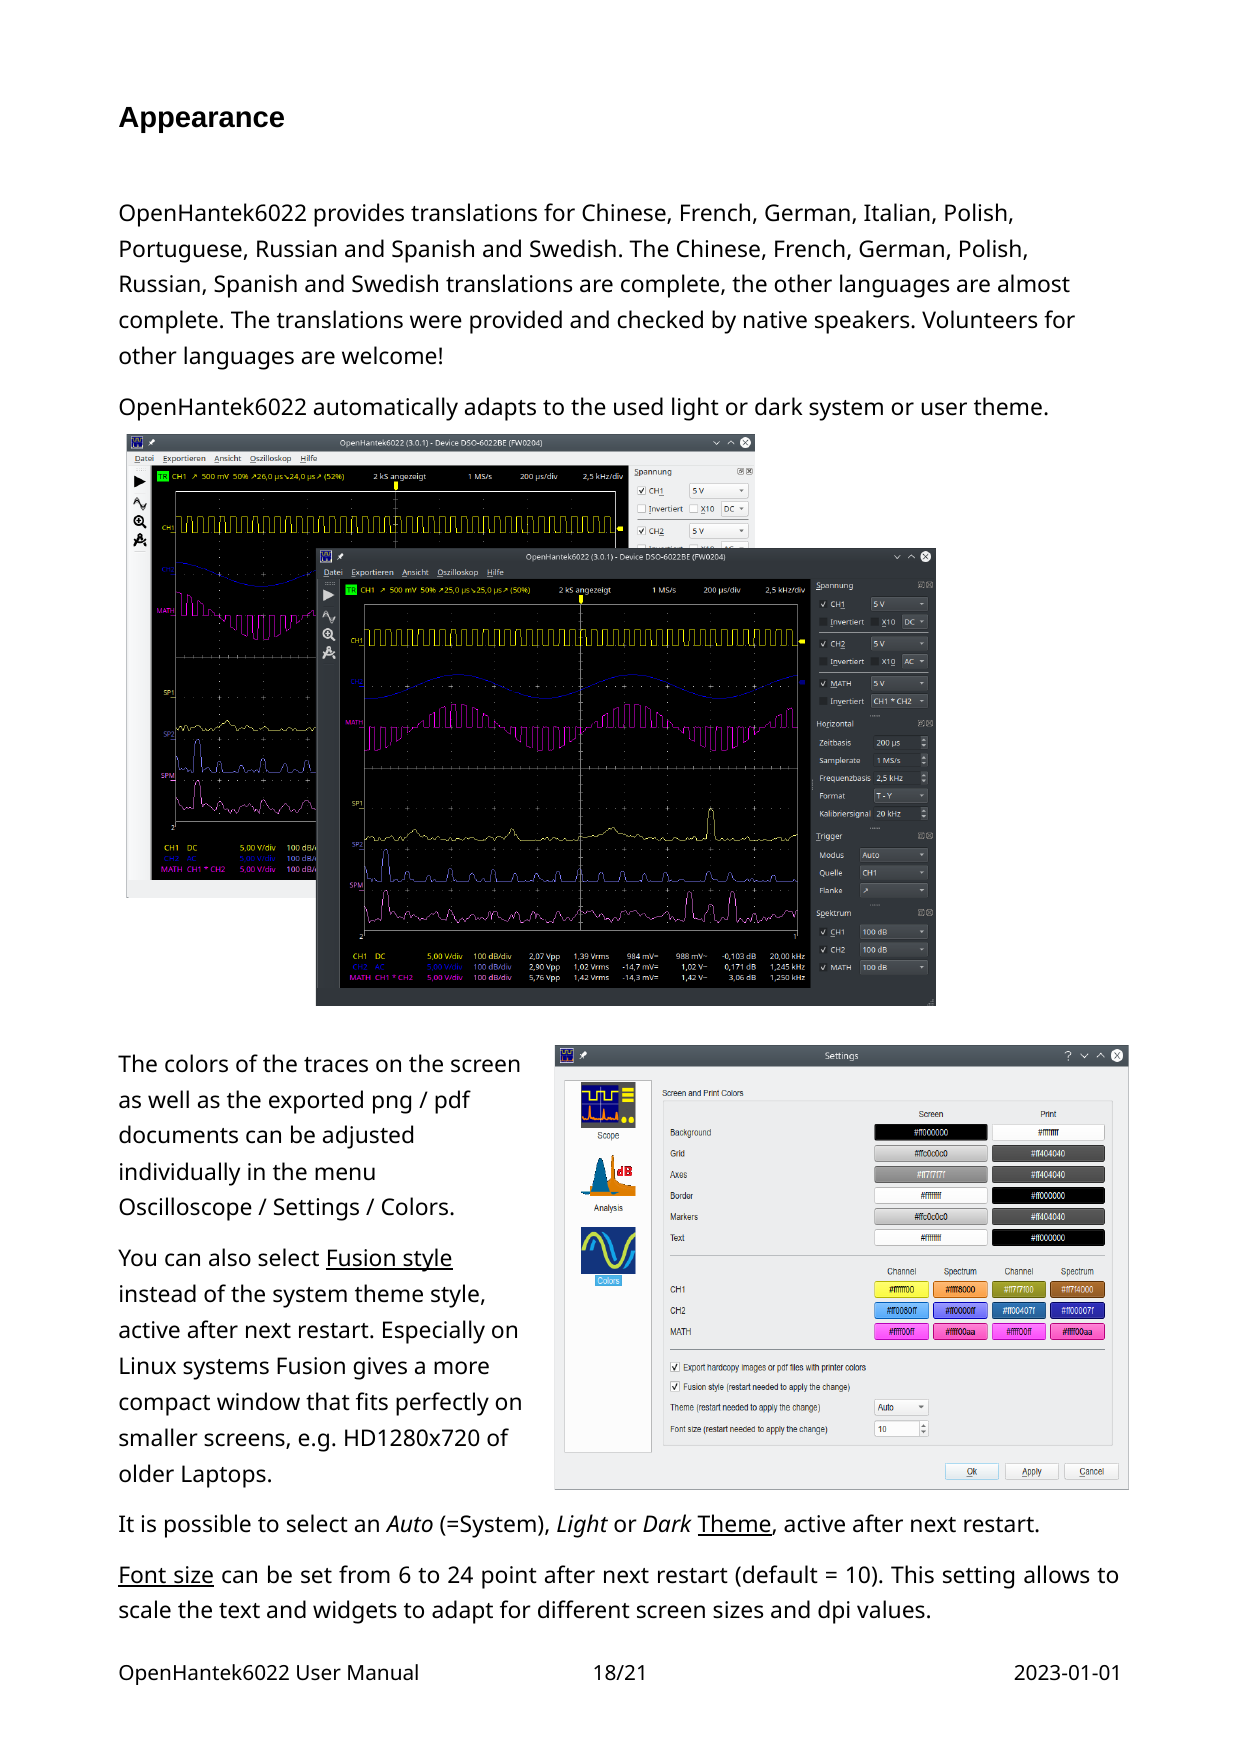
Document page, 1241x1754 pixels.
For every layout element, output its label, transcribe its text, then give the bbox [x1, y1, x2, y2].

subtitle OpenHantek6022 automatically adapts to the used light or dark system or user theme. [118, 391, 1122, 422]
subtitle The colors of the traces on the screen as well as the exported png / pdf documents can be adjusted individually in the menu Oscilloscope / Settings / Colors. [118, 1048, 554, 1223]
picture [554, 1045, 1129, 1490]
picture [126, 434, 936, 1006]
subtitle Font size can be set from 6 to 24 point after next restart (default = 10). This setting allows to scale the text and widgets to adapt for different screen sizes and dpi values. [118, 1558, 1122, 1626]
subtitle You can also select Fusion style instead of the system theme style, active after next restart. Especially on Linux systems Fusion gives a more compact window that fits perfectly on smaller screens, e.g. HD1280x720 of older Laptops. [118, 1242, 554, 1489]
subtitle OpenHantek6022 provides translations for Chinese, French, German, Italian, Polish, Portuguese, Russian and Spanish and Swedish. The Chinese, French, German, Polish, Russian, Spanish and Swedish translations are complete, the other languages are almost complete. The translations were provided and checked by native speakers. Volunteers for other languages are welcome! [118, 197, 1122, 372]
subtitle Appearance [118, 100, 1122, 133]
subtitle It is possible to select an Auto (=System), Light or Dark Theme, active after next restart. [118, 1508, 1122, 1539]
